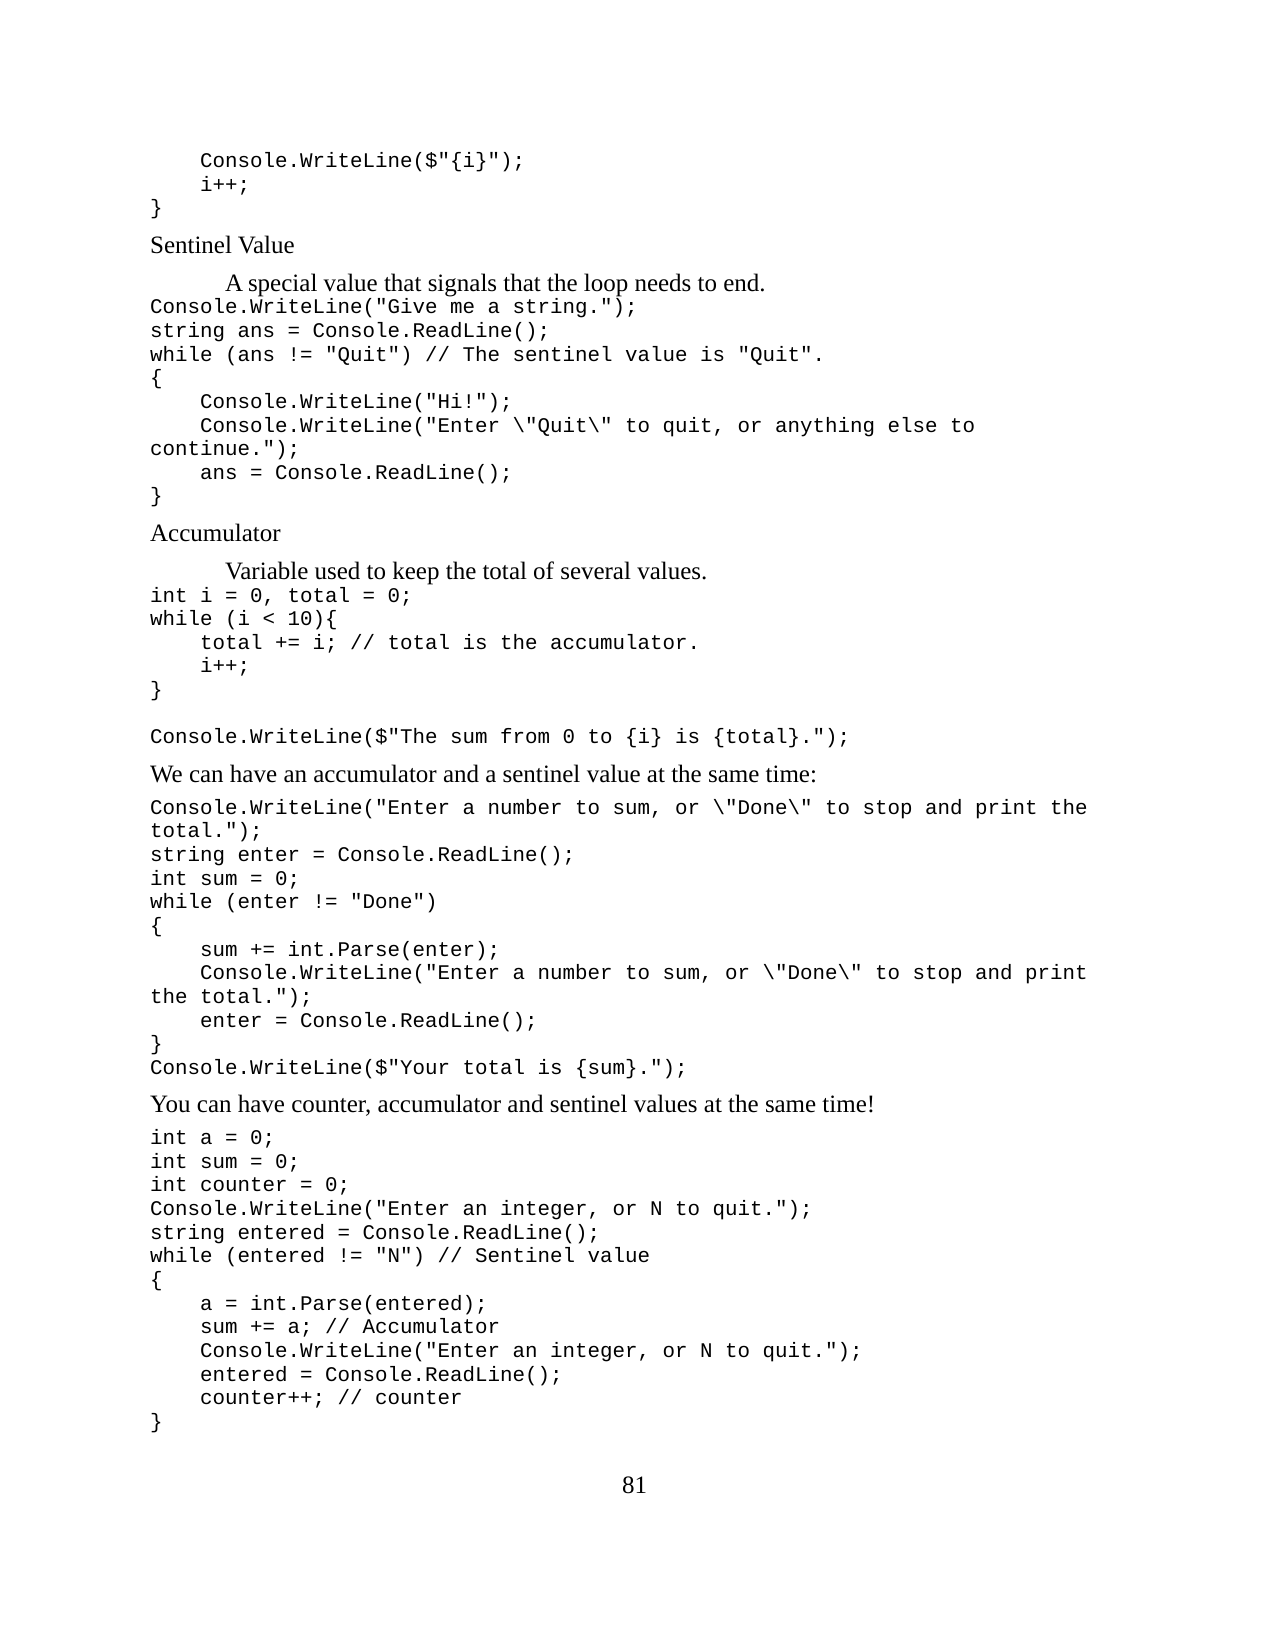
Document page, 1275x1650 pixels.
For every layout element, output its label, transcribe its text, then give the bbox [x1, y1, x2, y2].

text Console.WriteLine("Enter a number to sum, or \"Done\" to stop and print the total."); [150, 797, 1125, 844]
text } [150, 679, 1125, 703]
text { [150, 367, 1125, 391]
text } [150, 486, 1125, 509]
text ans = Console.ReadLine(); [150, 462, 1125, 486]
text int i = 0, total = 0; [150, 584, 1125, 608]
text i++; [150, 174, 1125, 197]
text int sum = 0; [150, 868, 1125, 891]
text int sum = 0; [150, 1151, 1125, 1174]
text string enter = Console.ReadLine(); [150, 844, 1125, 868]
text Console.WriteLine("Enter an integer, or N to quit."); [150, 1340, 1125, 1364]
text int a = 0; [150, 1127, 1125, 1151]
text Console.WriteLine("Hi!"); [150, 391, 1125, 414]
text We can have an accumulator and a sentinel value at the same time: [150, 759, 1125, 788]
text Accumulator [150, 518, 1125, 547]
text Variable used to keep the total of several values. [225, 556, 1125, 584]
text } [150, 1033, 1125, 1057]
text string entered = Console.ReadLine(); [150, 1222, 1125, 1245]
text } [150, 197, 1125, 221]
text enter = Console.ReadLine(); [150, 1009, 1125, 1033]
text A special value that signals that the loop needs to end. [225, 268, 1125, 296]
text entered = Console.ReadLine(); [150, 1364, 1125, 1387]
text i++; [150, 656, 1125, 679]
text while (entered != "N") // Sentinel value [150, 1245, 1125, 1269]
text int counter = 0; [150, 1174, 1125, 1198]
text Console.WriteLine($"Your total is {sum}."); [150, 1057, 1125, 1081]
text Console.WriteLine($"{i}"); [150, 150, 1125, 174]
text You can have counter, accumulator and sentinel values at the same time! [150, 1089, 1125, 1118]
text { [150, 1269, 1125, 1293]
text sum += a; // Accumulator [150, 1316, 1125, 1340]
text Console.WriteLine("Enter a number to sum, or \"Done\" to stop and print the total."); [150, 962, 1125, 1009]
text a = int.Parse(entered); [150, 1293, 1125, 1316]
text string ans = Console.ReadLine(); [150, 320, 1125, 344]
text while (ans != "Quit") // The sentinel value is "Quit". [150, 344, 1125, 367]
text Console.WriteLine("Enter \"Quit\" to quit, or anything else to continue."); [150, 414, 1125, 462]
text while (enter != "Done") [150, 891, 1125, 915]
text while (i < 10){ [150, 608, 1125, 632]
text counter++; // counter [150, 1387, 1125, 1411]
text { [150, 915, 1125, 939]
text Console.WriteLine("Enter an integer, or N to quit."); [150, 1198, 1125, 1222]
text } [150, 1411, 1125, 1434]
text total += i; // total is the accumulator. [150, 632, 1125, 656]
text sum += int.Parse(enter); [150, 939, 1125, 962]
text Console.WriteLine("Give me a string."); [150, 296, 1125, 320]
text Console.WriteLine($"The sum from 0 to {i} is {total}."); [150, 726, 1125, 750]
text Sentinel Value [150, 230, 1125, 259]
